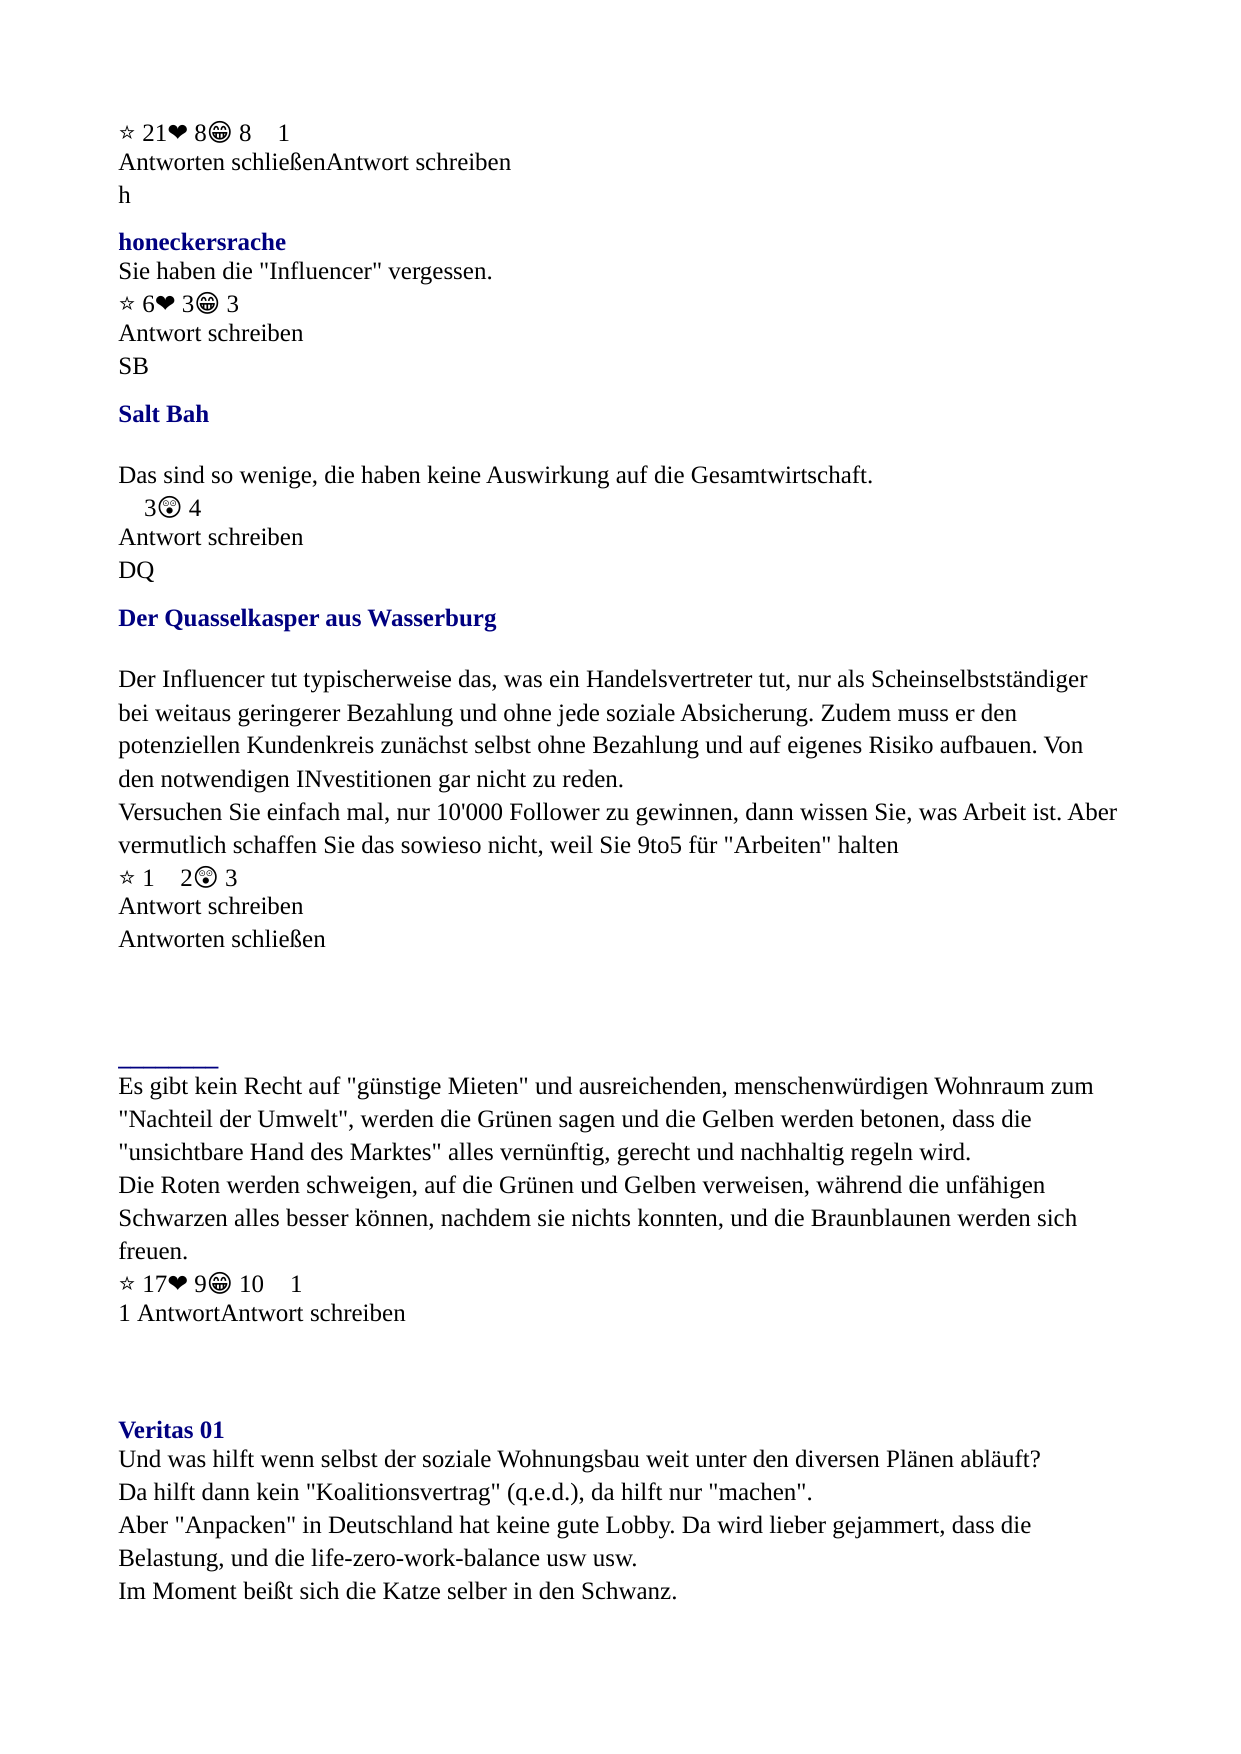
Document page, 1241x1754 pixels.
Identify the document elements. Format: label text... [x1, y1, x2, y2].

text SB [118, 351, 1122, 380]
text Da hilft dann kein "Koalitionsvertrag" (q.e.d.), da hilft nur "machen". [118, 1477, 1122, 1506]
subtitle Veritas 01 [118, 1415, 1122, 1444]
text Antwort schreiben [118, 318, 1122, 347]
text ⭐️ 6❤️ 3😁 3 [118, 289, 1122, 318]
text ⭐️ 1🤨 2😲 3 [118, 863, 1122, 891]
text Der Influencer tut typischerweise das, was ein Handelsvertreter tut, nur als Scheinselbstständiger bei weitaus geringerer Bezahlung und ohne jede soziale Absicherung. Zudem muss er den potenziellen Kundenkreis zunächst selbst ohne Bezahlung und auf eigenes Risiko aufbauen. Von den notwendigen INvestitionen gar nicht zu reden. [118, 664, 1122, 792]
text Antworten schließen [118, 924, 1122, 953]
text h [118, 180, 1122, 209]
text DQ [118, 555, 1122, 584]
subtitle Salt Bah [118, 399, 1122, 427]
subtitle ________ [118, 1042, 1122, 1071]
text Die Roten werden schweigen, auf die Grünen und Gelben verweisen, während die unfähigen Schwarzen alles besser können, nachdem sie nichts konnten, und die Braunblaunen werden sich freuen. [118, 1170, 1122, 1264]
text Aber "Anpacken" in Deutschland hat keine gute Lobby. Da wird lieber gejammert, dass die Belastung, und die life-zero-work-balance usw usw. [118, 1510, 1122, 1572]
text Im Moment beißt sich die Katze selber in den Schwanz. [118, 1576, 1122, 1605]
text Versuchen Sie einfach mal, nur 10'000 Follower zu gewinnen, dann wissen Sie, was Arbeit ist. Aber vermutlich schaffen Sie das sowieso nicht, weil Sie 9to5 für "Arbeiten" halten [118, 797, 1122, 858]
text Und was hilft wenn selbst der soziale Wohnungsbau weit unter den diversen Plänen abläuft? [118, 1444, 1122, 1473]
subtitle Der Quasselkasper aus Wasserburg [118, 603, 1122, 632]
text ⭐️ 17❤️ 9😁 10🙁 1 [118, 1269, 1122, 1298]
text Sie haben die "Influencer" vergessen. [118, 256, 1122, 285]
text 1 AntwortAntwort schreiben [118, 1298, 1122, 1326]
text ⭐️ 21❤️ 8😁 8🤨 1 [118, 118, 1122, 147]
subtitle honeckersrache [118, 227, 1122, 256]
text 🤨 3😲 4 [118, 493, 1122, 522]
text Antwort schreiben [118, 891, 1122, 920]
text Das sind so wenige, die haben keine Auswirkung auf die Gesamtwirtschaft. [118, 460, 1122, 489]
text Antworten schließenAntwort schreiben [118, 147, 1122, 176]
text Es gibt kein Recht auf "günstige Mieten" und ausreichenden, menschenwürdigen Wohnraum zum "Nachteil der Umwelt", werden die Grünen sagen und die Gelben werden betonen, dass die "unsichtbare Hand des Marktes" alles vernünftig, gerecht und nachhaltig regeln wird. [118, 1071, 1122, 1166]
text Antwort schreiben [118, 522, 1122, 551]
